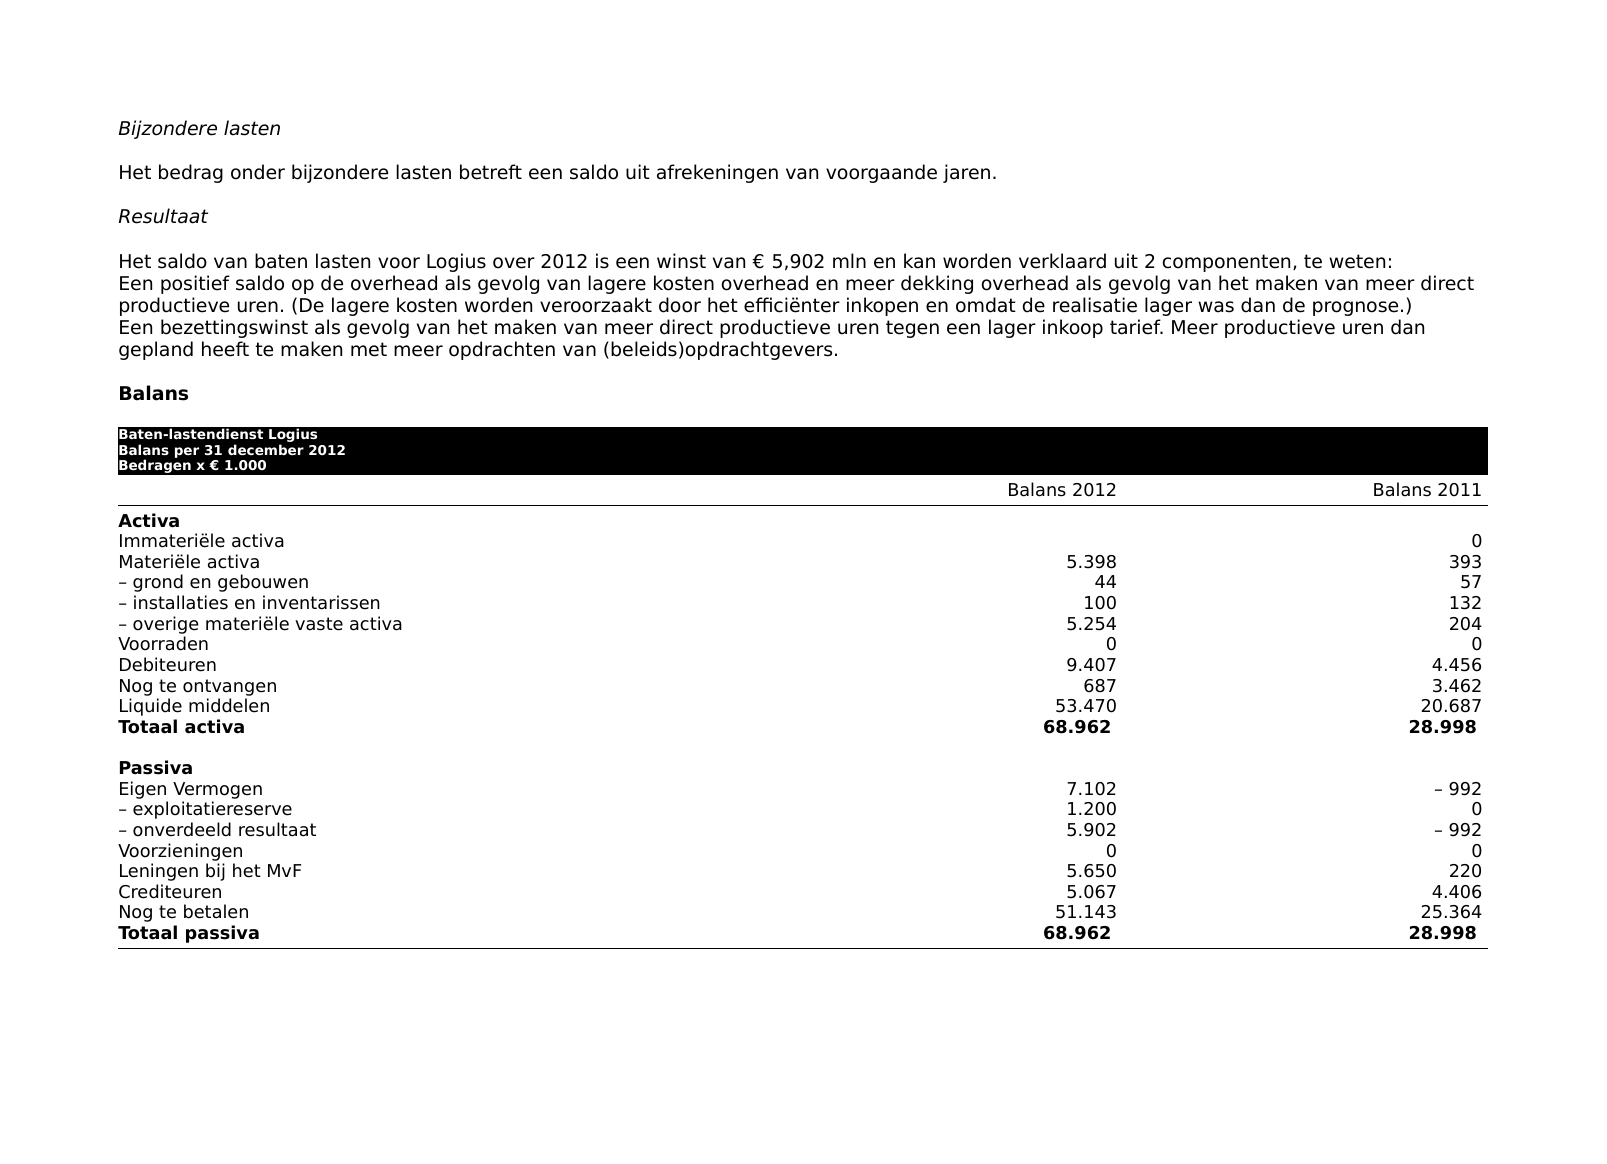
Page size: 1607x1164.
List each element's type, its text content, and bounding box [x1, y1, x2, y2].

table_cell 5.902 [758, 820, 1123, 841]
table_cell Balans 2011 [1123, 475, 1488, 505]
table_cell 393 [1123, 552, 1488, 572]
table_cell Immateriële activa [118, 531, 757, 552]
table_cell Leningen bij het MvF [118, 861, 757, 882]
table_cell 5.650 [758, 861, 1123, 882]
subtitle Balans [118, 383, 1488, 405]
table_cell 68.962 [758, 717, 1123, 737]
text Het bedrag onder bijzondere lasten betreft een saldo uit afrekeningen van voorgaande jaren. [118, 162, 1488, 184]
table_cell [118, 475, 757, 505]
table_cell 4.406 [1123, 882, 1488, 902]
table_cell Voorzieningen [118, 841, 757, 861]
table_cell 5.398 [758, 552, 1123, 572]
table_cell Crediteuren [118, 882, 757, 902]
table_header Baten-lastendienst Logius Balans per 31 december 2012 Bedragen x € 1.000 [118, 427, 1488, 474]
table_cell Voorraden [118, 634, 757, 655]
table_cell 20.687 [1123, 696, 1488, 717]
table_cell 9.407 [758, 655, 1123, 676]
table_cell [1123, 758, 1488, 779]
table_cell [758, 531, 1123, 552]
text Een bezettingswinst als gevolg van het maken van meer direct productieve uren tegen een lager inkoop tarief. Meer productieve uren dan gepland heeft te maken met meer opdrachten van (beleids)opdrachtgevers. [118, 317, 1488, 361]
table_cell – 992 [1123, 779, 1488, 799]
table_cell 3.462 [1123, 676, 1488, 696]
table_cell Totaal activa [118, 717, 757, 737]
table_cell – overige materiële vaste activa [118, 614, 757, 634]
table_cell Nog te ontvangen [118, 676, 757, 696]
table_cell 57 [1123, 573, 1488, 593]
table_cell [1123, 738, 1488, 758]
table_cell 100 [758, 593, 1123, 614]
table_cell – installaties en inventarissen [118, 593, 757, 614]
table_cell 204 [1123, 614, 1488, 634]
table_cell [758, 758, 1123, 779]
table_cell 28.998 [1123, 923, 1488, 948]
table_cell 53.470 [758, 696, 1123, 717]
table_cell 0 [1123, 531, 1488, 552]
table_cell Passiva [118, 758, 757, 779]
table_cell 0 [1123, 841, 1488, 861]
table_cell 220 [1123, 861, 1488, 882]
table_cell [758, 738, 1123, 758]
table_cell Liquide middelen [118, 696, 757, 717]
table_cell 5.067 [758, 882, 1123, 902]
table_cell – 992 [1123, 820, 1488, 841]
table_cell Eigen Vermogen [118, 779, 757, 799]
table_cell Activa [118, 506, 757, 531]
table_cell 44 [758, 573, 1123, 593]
table_cell Totaal passiva [118, 923, 757, 948]
table_cell 5.254 [758, 614, 1123, 634]
table_cell 132 [1123, 593, 1488, 614]
table_cell – exploitatiereserve [118, 799, 757, 820]
table_cell 0 [1123, 634, 1488, 655]
table_cell – onverdeeld resultaat [118, 820, 757, 841]
text Het saldo van baten lasten voor Logius over 2012 is een winst van € 5,902 mln en kan worden verklaard uit 2 componenten, te weten: [118, 251, 1488, 273]
text Een positief saldo op de overhead als gevolg van lagere kosten overhead en meer dekking overhead als gevolg van het maken van meer direct productieve uren. (De lagere kosten worden veroorzaakt door het efficiënter inkopen en omdat de realisatie lager was dan de prognose.) [118, 273, 1488, 317]
table_cell [758, 506, 1123, 531]
table_cell 1.200 [758, 799, 1123, 820]
table_cell 51.143 [758, 903, 1123, 923]
table_cell 687 [758, 676, 1123, 696]
table_cell 7.102 [758, 779, 1123, 799]
table_cell [118, 738, 757, 758]
table_cell 25.364 [1123, 903, 1488, 923]
table_cell Materiële activa [118, 552, 757, 572]
table_cell Nog te betalen [118, 903, 757, 923]
table_cell Balans 2012 [758, 475, 1123, 505]
table_cell 68.962 [758, 923, 1123, 948]
table_cell [1123, 506, 1488, 531]
table_cell Debiteuren [118, 655, 757, 676]
subtitle Resultaat [118, 206, 1488, 228]
table_cell – grond en gebouwen [118, 573, 757, 593]
table_cell 28.998 [1123, 717, 1488, 737]
table_cell 4.456 [1123, 655, 1488, 676]
subtitle Bijzondere lasten [118, 118, 1488, 140]
table_cell 0 [758, 841, 1123, 861]
table_cell 0 [758, 634, 1123, 655]
table_cell 0 [1123, 799, 1488, 820]
